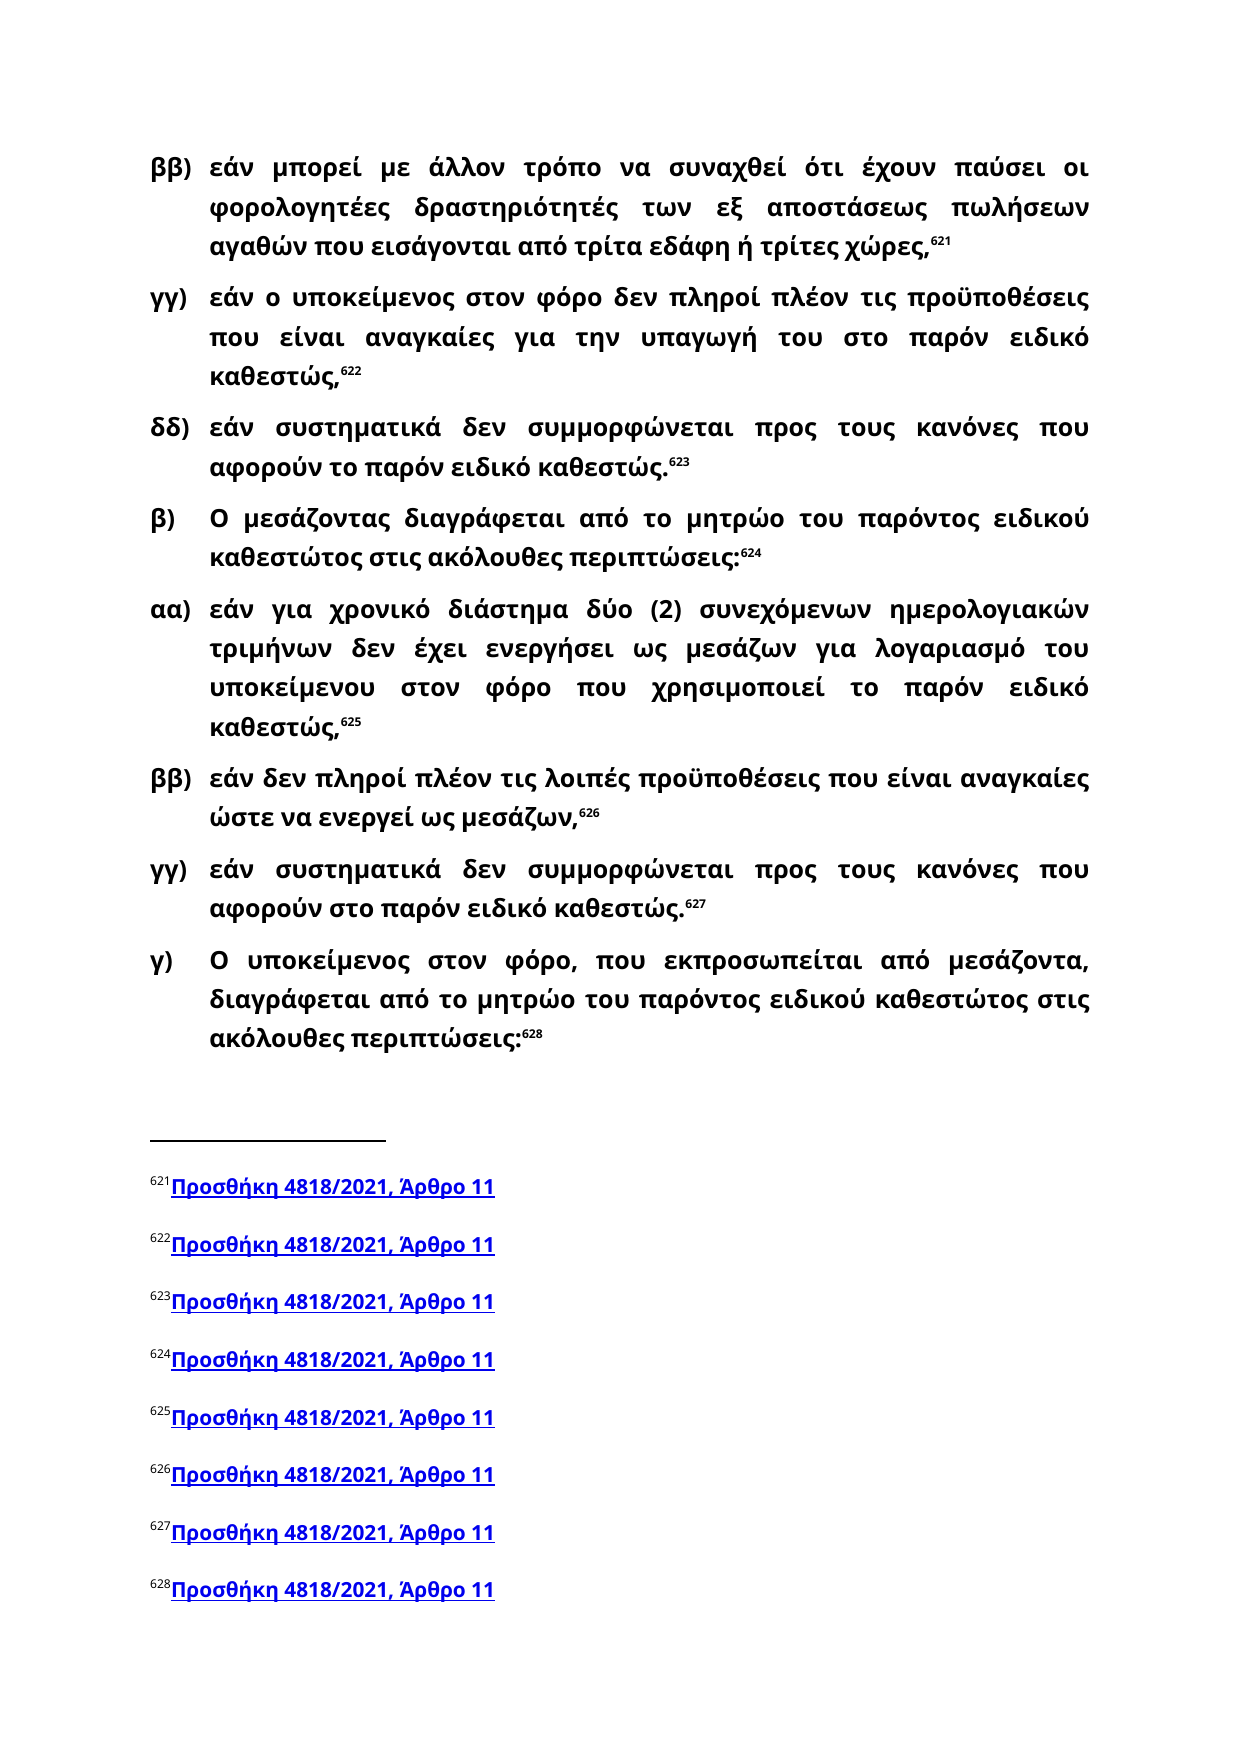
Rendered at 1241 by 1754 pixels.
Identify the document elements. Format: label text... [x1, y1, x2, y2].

list β) Ο μεσάζοντας διαγράφεται από το μητρώο του παρόντος ειδικού καθεστώτος στις ακόλουθες περιπτώσεις: [150, 501, 1090, 574]
list αα) εάν για χρονικό διάστημα δύο (2) συνεχόμενων ημερολογιακών τριμήνων δεν έχει ενεργήσει ως μεσάζων για λογαριασμό του υποκείμενου στον φόρο που χρησιμοποιεί το παρόν ειδικό καθεστώς, [150, 592, 1090, 743]
text Προσθήκη 4818/2021, Άρθρο 11 [150, 1172, 1090, 1201]
text Προσθήκη 4818/2021, Άρθρο 11 [150, 1403, 1090, 1431]
text Προσθήκη 4818/2021, Άρθρο 11 [150, 1460, 1090, 1489]
list γγ) εάν ο υποκείμενος στον φόρο δεν πληροί πλέον τις προϋποθέσεις που είναι αναγκαίες για την υπαγωγή του στο παρόν ειδικό καθεστώς, [150, 280, 1090, 392]
text Προσθήκη 4818/2021, Άρθρο 11 [150, 1230, 1090, 1258]
text Προσθήκη 4818/2021, Άρθρο 11 [150, 1345, 1090, 1373]
list ββ) εάν μπορεί με άλλον τρόπο να συναχθεί ότι έχουν παύσει οι φορολογητέες δραστηριότητές των εξ αποστάσεως πωλήσεων αγαθών που εισάγονται από τρίτα εδάφη ή τρίτες χώρες, [150, 150, 1090, 262]
text Προσθήκη 4818/2021, Άρθρο 11 [150, 1287, 1090, 1316]
list γγ) εάν συστηματικά δεν συμμορφώνεται προς τους κανόνες που αφορούν στο παρόν ειδικό καθεστώς. [150, 852, 1090, 925]
text Προσθήκη 4818/2021, Άρθρο 11 [150, 1518, 1090, 1546]
text Προσθήκη 4818/2021, Άρθρο 11 [150, 1576, 1090, 1604]
list δδ) εάν συστηματικά δεν συμμορφώνεται προς τους κανόνες που αφορούν το παρόν ειδικό καθεστώς. [150, 410, 1090, 483]
list ββ) εάν δεν πληροί πλέον τις λοιπές προϋποθέσεις που είναι αναγκαίες ώστε να ενεργεί ως μεσάζων, [150, 761, 1090, 834]
list γ) Ο υποκείμενος στον φόρο, που εκπροσωπείται από μεσάζοντα, διαγράφεται από το μητρώο του παρόντος ειδικού καθεστώτος στις ακόλουθες περιπτώσεις: [150, 942, 1090, 1055]
